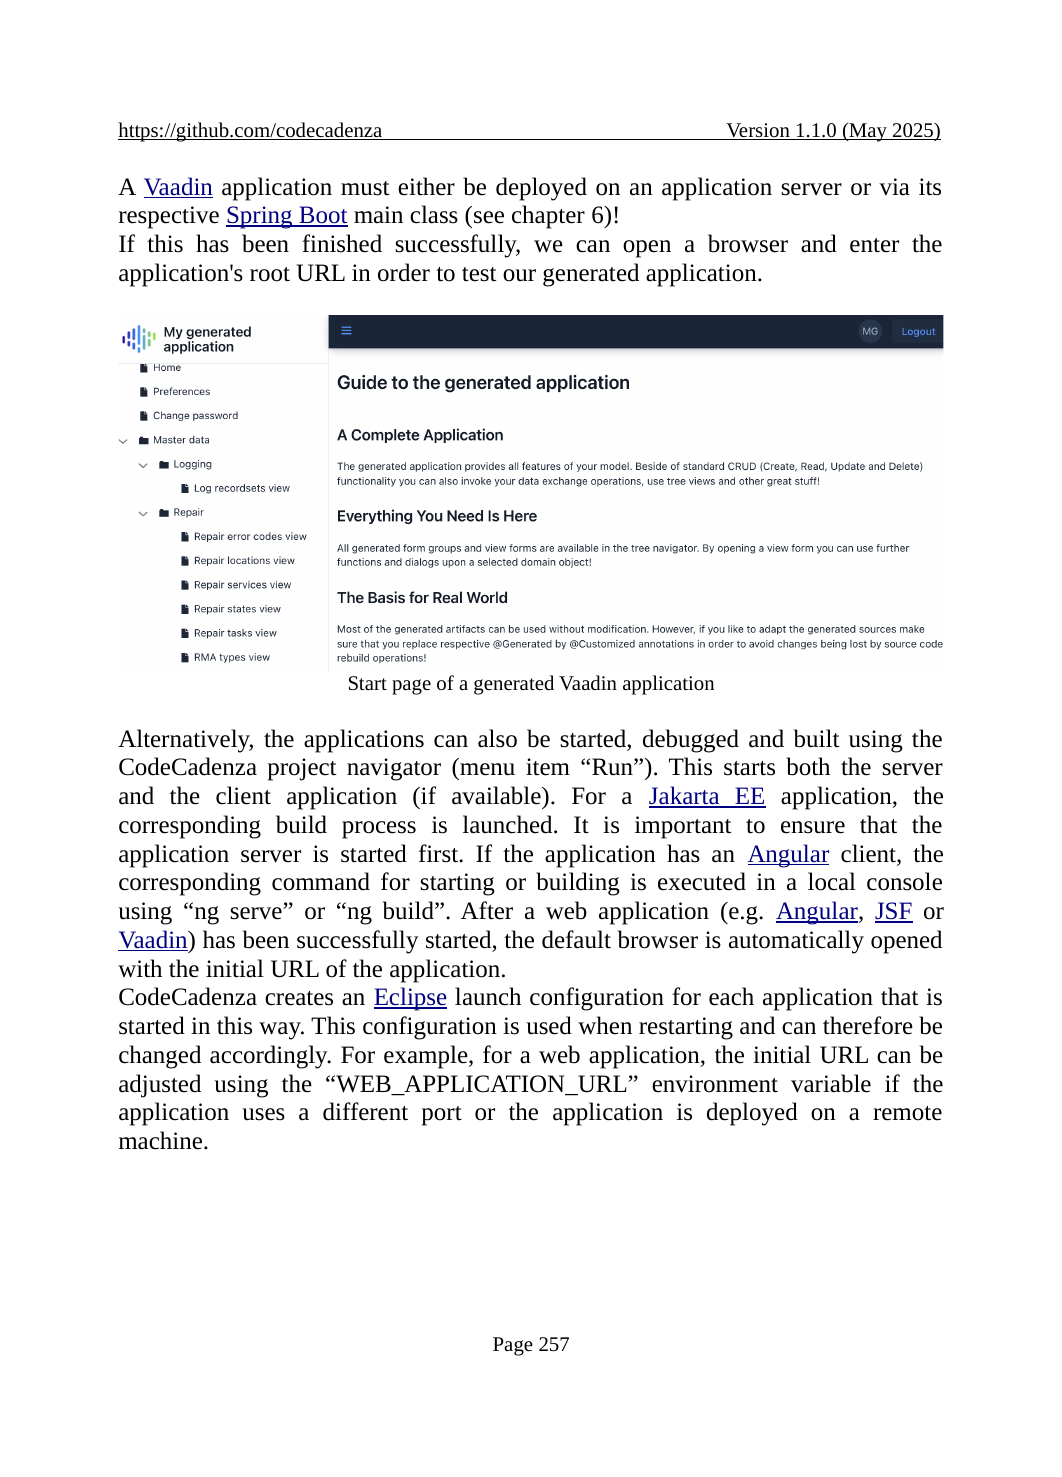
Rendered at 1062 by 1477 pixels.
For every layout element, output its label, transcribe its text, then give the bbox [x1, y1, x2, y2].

picture [118, 315, 944, 671]
text CodeCadenza creates an Eclipse launch configuration for each application that is started in this way. This configuration is used when restarting and can therefore be changed accordingly. For example, for a web application, the initial URL can be adjusted using the “WEB_APPLICATION_URL” environment variable if the application uses a different port or the application is deployed on a remote machine. [118, 982, 944, 1155]
text Start page of a generated Vaadin application [118, 671, 943, 695]
text A Vaadin application must either be deployed on an application server or via its respective Spring Boot main class (see chapter 6)! [118, 172, 944, 229]
text Alternatively, the applications can also be started, debugged and built using the CodeCadenza project navigator (menu item “Run”). This starts both the server and the client application (if available). For a Jakarta EE application, the corresponding build process is launched. It is important to ensure that the application server is started first. If the application has an Angular client, the corresponding command for starting or building is executed in a local console using “ng serve” or “ng build”. After a web application (e.g. Angular, JSF or Vaadin) has been successfully started, the default browser is automatically opened with the initial URL of the application. [118, 724, 944, 982]
text If this has been finished successfully, we can open a browser and enter the application's root URL in order to test our generated application. [118, 229, 944, 287]
